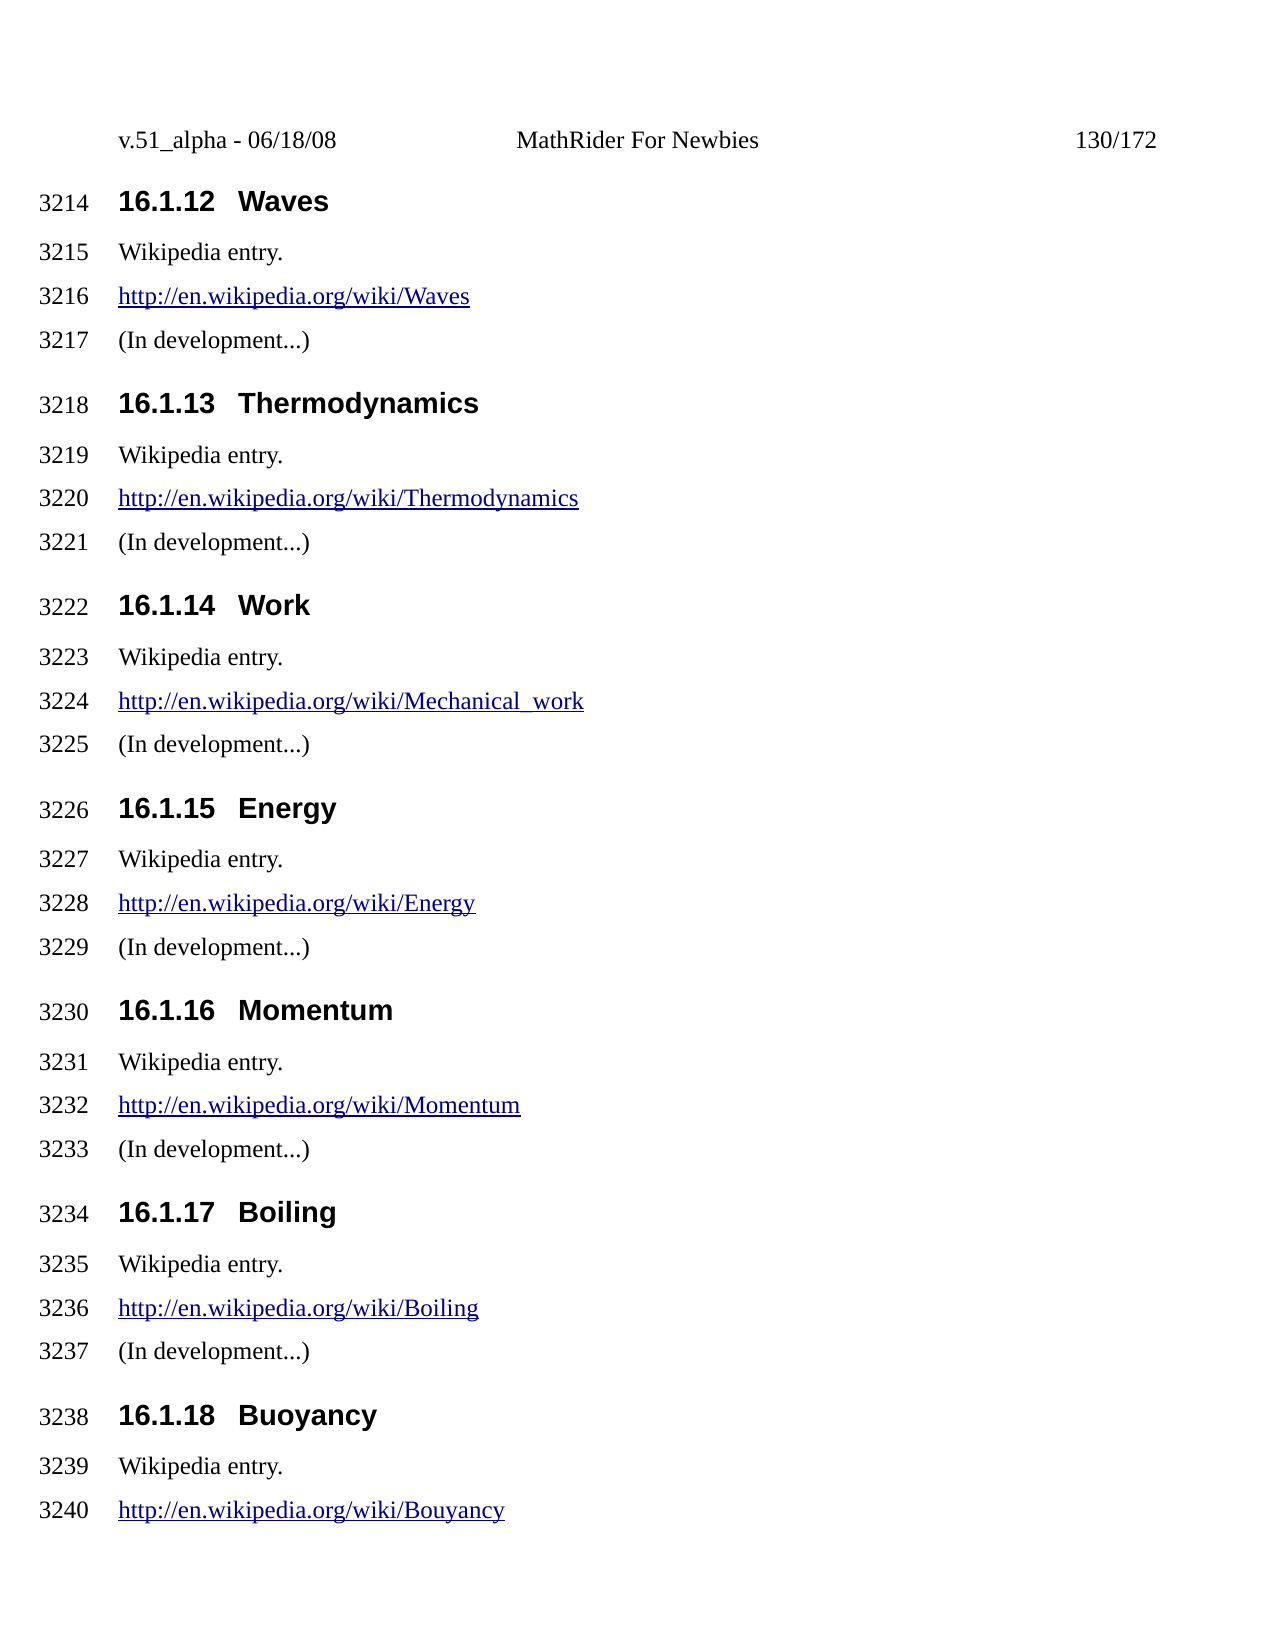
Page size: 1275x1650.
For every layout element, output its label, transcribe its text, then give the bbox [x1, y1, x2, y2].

text (In development...) [118, 1134, 1157, 1163]
text (In development...) [118, 527, 1157, 556]
text Wikipedia entry. [118, 237, 1157, 266]
text Wikipedia entry. [118, 642, 1157, 671]
text http://en.wikipedia.org/wiki/Energy [118, 888, 1157, 917]
subtitle Energy [118, 791, 1157, 824]
text http://en.wikipedia.org/wiki/Waves [118, 281, 1157, 310]
text Wikipedia entry. [118, 1451, 1157, 1480]
subtitle Boiling [118, 1195, 1157, 1229]
text (In development...) [118, 325, 1157, 354]
text http://en.wikipedia.org/wiki/Mechanical_work [118, 686, 1157, 714]
text http://en.wikipedia.org/wiki/Bouyancy [118, 1495, 1157, 1524]
text (In development...) [118, 932, 1157, 961]
subtitle Buoyancy [118, 1398, 1157, 1431]
text Wikipedia entry. [118, 440, 1157, 468]
text Wikipedia entry. [118, 844, 1157, 873]
subtitle Momentum [118, 993, 1157, 1027]
text Wikipedia entry. [118, 1047, 1157, 1075]
text http://en.wikipedia.org/wiki/Boiling [118, 1293, 1157, 1321]
subtitle Thermodynamics [118, 386, 1157, 420]
text (In development...) [118, 1336, 1157, 1365]
text (In development...) [118, 729, 1157, 758]
text http://en.wikipedia.org/wiki/Thermodynamics [118, 483, 1157, 512]
text http://en.wikipedia.org/wiki/Momentum [118, 1090, 1157, 1119]
subtitle Waves [118, 184, 1157, 217]
subtitle Work [118, 588, 1157, 622]
text Wikipedia entry. [118, 1249, 1157, 1278]
